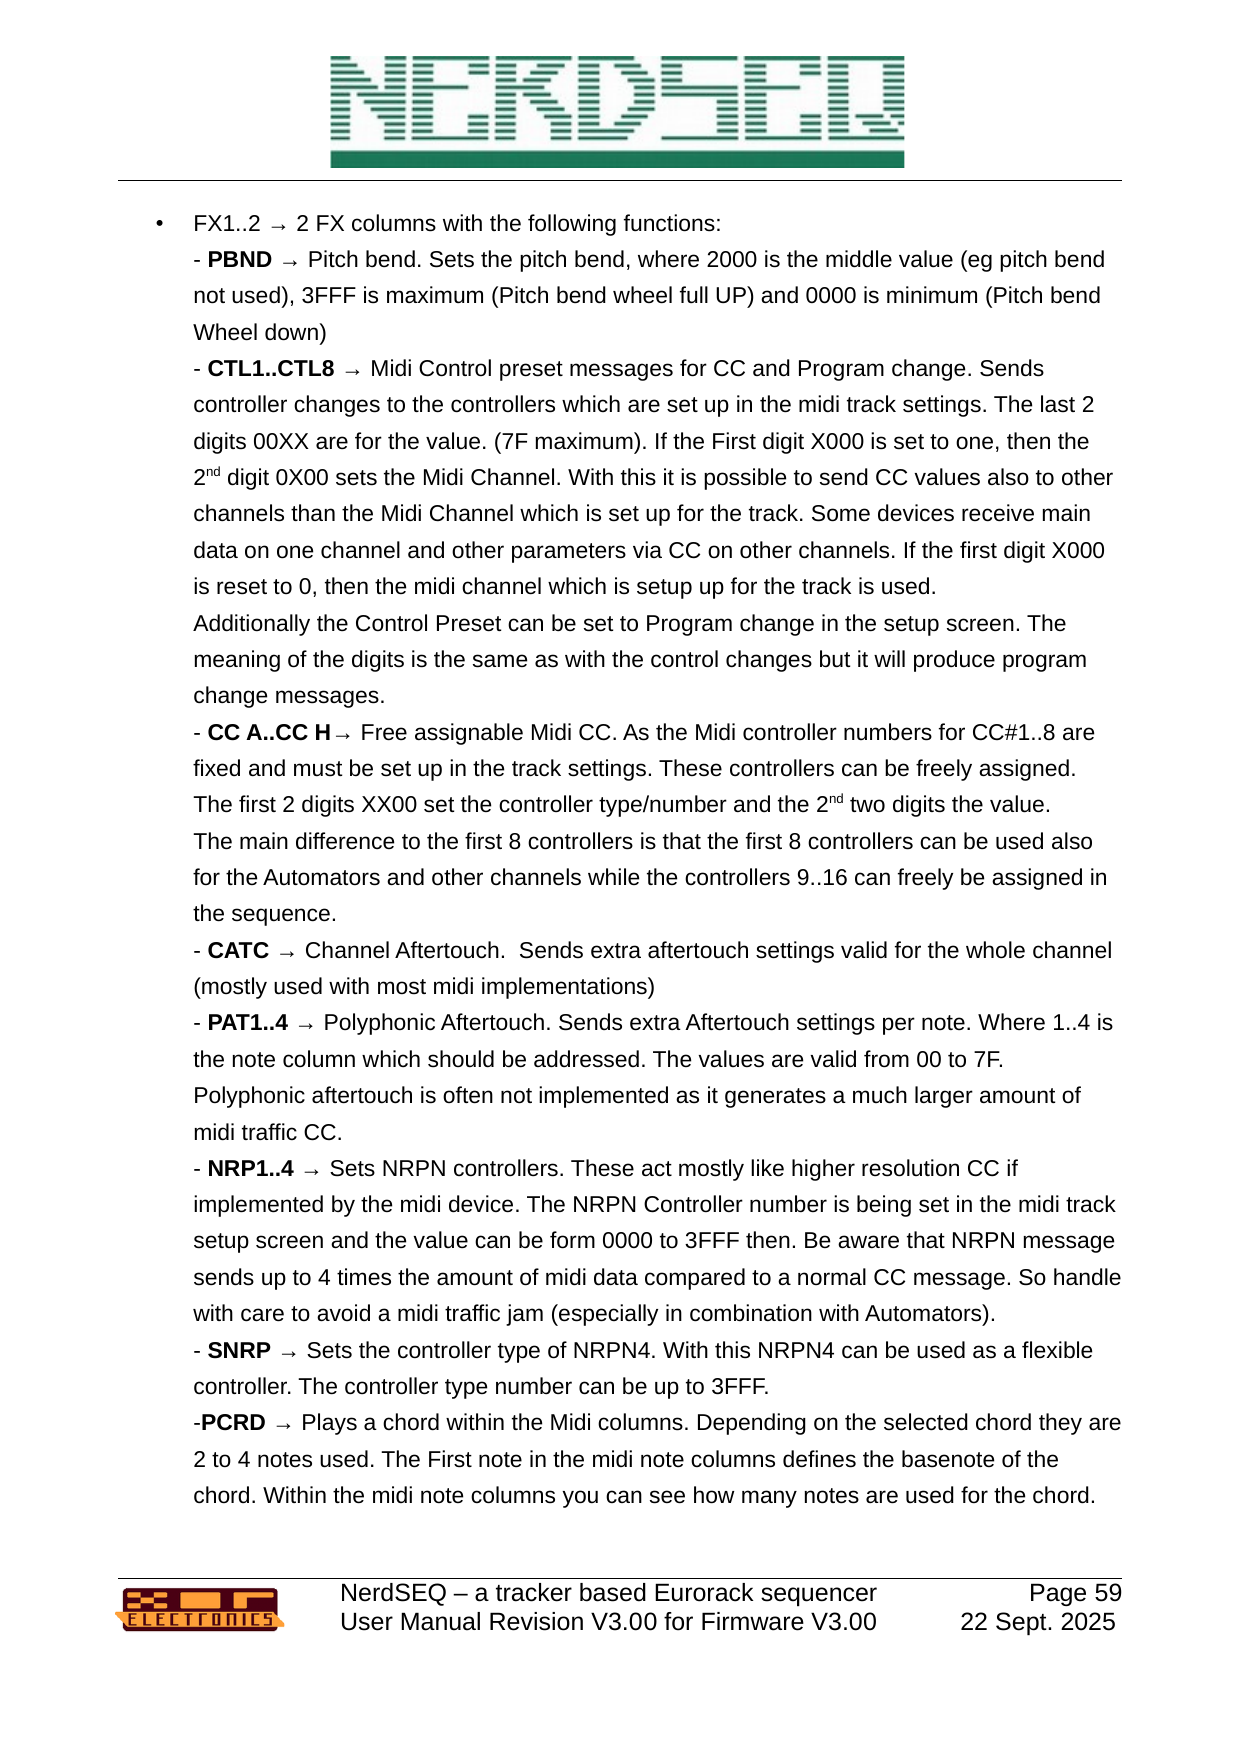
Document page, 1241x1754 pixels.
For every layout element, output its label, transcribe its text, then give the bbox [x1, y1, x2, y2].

picture [330, 56, 905, 168]
list - CTL1..CTL8 → Midi Control preset messages for CC and Program change. Sends controller changes to the controllers which are set up in the midi track settings. The last 2 digits 00XX are for the value. (7F maximum). If the First digit X000 is set to one, then the 2nd digit 0X00 sets the Midi Channel. With this it is possible to send CC values also to other channels than the Midi Channel which is set up for the track. Some devices receive main data on one channel and other parameters via CC on other channels. If the first digit X000 is reset to 0, then the midi channel which is setup up for the track is used. [156, 355, 1122, 599]
picture [115, 1584, 285, 1634]
list - CC A..CC H→ Free assignable Midi CC. As the Midi controller numbers for CC#1..8 are fixed and must be set up in the track settings. These controllers can be freely assigned. [156, 718, 1122, 781]
list -PCRD → Plays a chord within the Midi columns. Depending on the selected chord they are 2 to 4 notes used. The First note in the midi note columns defines the basenote of the chord. Within the midi note columns you can see how many notes are used for the chord. [156, 1409, 1122, 1508]
list The main difference to the first 8 controllers is that the first 8 controllers can be used also for the Automators and other channels while the controllers 9..16 can freely be assigned in the sequence. [156, 828, 1122, 927]
list - NRP1..4 → Sets NRPN controllers. These act mostly like higher resolution CC if implemented by the midi device. The NRPN Controller number is being set in the midi track setup screen and the value can be form 0000 to 3FFF then. Be aware that NRPN message sends up to 4 times the amount of midi data compared to a normal CC message. So handle with care to avoid a midi traffic jam (especially in combination with Automators). [156, 1155, 1122, 1327]
list - PBND → Pitch bend. Sets the pitch bend, where 2000 is the middle value (eg pitch bend not used), 3FFF is maximum (Pitch bend wheel full UP) and 0000 is minimum (Pitch bend Wheel down) [156, 246, 1122, 345]
list Polyphonic aftertouch is often not implemented as it generates a much larger amount of midi traffic CC. [156, 1082, 1122, 1145]
list The first 2 digits XX00 set the controller type/number and the 2nd two digits the value. [156, 791, 1122, 818]
list Additionally the Control Preset can be set to Program change in the setup screen. The meaning of the digits is the same as with the control changes but it will produce program change messages. [156, 609, 1122, 708]
list - CATC → Channel Aftertouch. Sends extra aftertouch settings valid for the whole channel (mostly used with most midi implementations) [156, 937, 1122, 999]
list FX1..2 → 2 FX columns with the following functions: [156, 209, 1122, 236]
list - PAT1..4 → Polyphonic Aftertouch. Sends extra Aftertouch settings per note. Where 1..4 is the note column which should be addressed. The values are valid from 00 to 7F. [156, 1009, 1122, 1072]
list - SNRP → Sets the controller type of NRPN4. With this NRPN4 can be used as a flexible controller. The controller type number can be up to 3FFF. [156, 1337, 1122, 1399]
